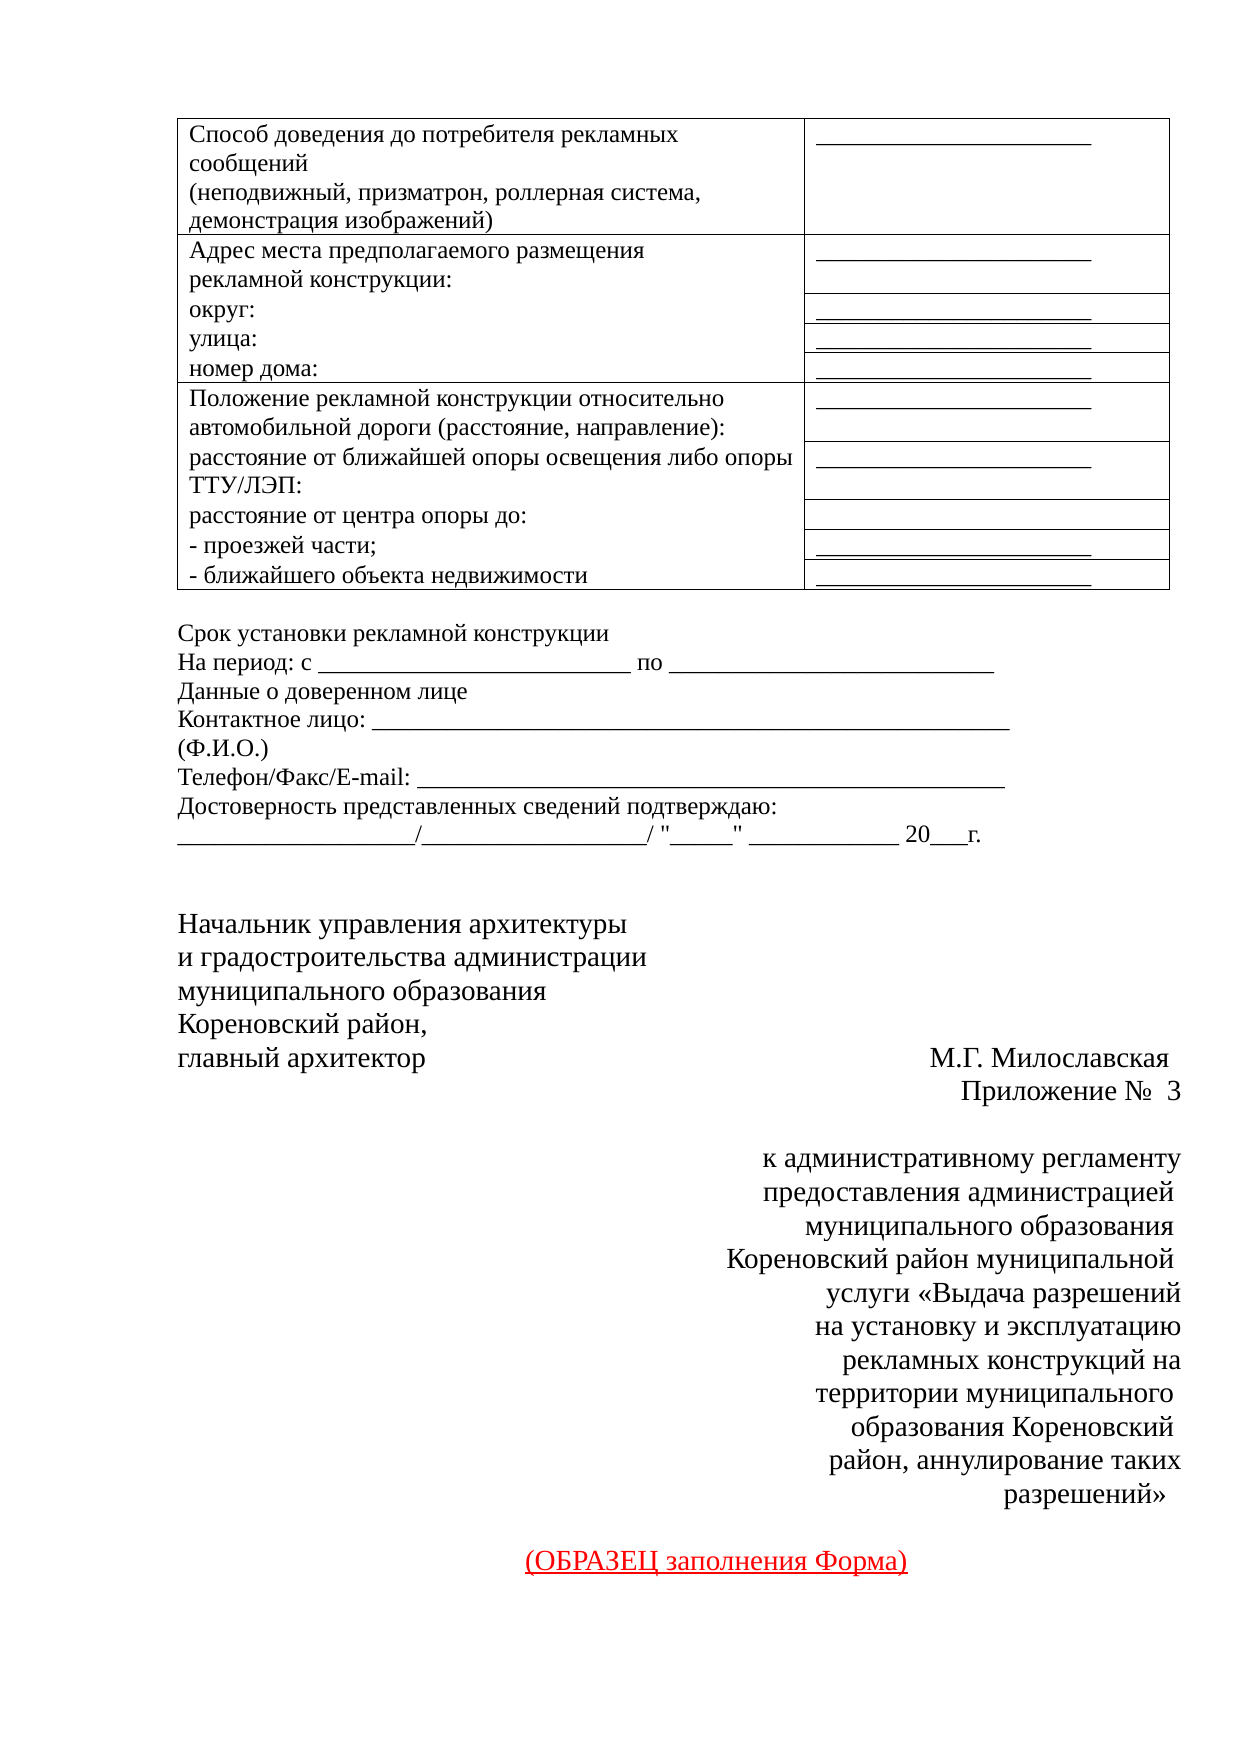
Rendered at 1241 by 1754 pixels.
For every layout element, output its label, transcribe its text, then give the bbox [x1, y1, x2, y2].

table_cell ______________________ [805, 530, 1169, 559]
table_cell ______________________ [805, 324, 1169, 352]
table_cell расстояние от центра опоры до: [178, 499, 804, 529]
text муниципального образования [177, 973, 1181, 1006]
table_cell расстояние от ближайшей опоры освещения либо опоры ТТУ/ЛЭП: [178, 441, 804, 499]
text на установку и эксплуатацию [177, 1308, 1181, 1342]
text Кореновский район муниципальной [177, 1241, 1181, 1275]
table_cell ______________________ [805, 560, 1169, 588]
text к административному регламенту [177, 1141, 1181, 1174]
text рекламных конструкций на [177, 1342, 1181, 1375]
table_cell - проезжей части; [178, 529, 804, 559]
table_cell Адрес места предполагаемого размещения рекламной конструкции: [178, 235, 804, 293]
text и градостроительства администрации [177, 939, 1181, 973]
text Начальник управления архитектуры [177, 906, 1181, 939]
text На период: с _________________________ по __________________________ [177, 647, 1181, 676]
table_cell номер дома: [178, 352, 804, 382]
text (Ф.И.О.) [177, 733, 1181, 762]
text услуги «Выдача разрешений [177, 1275, 1181, 1308]
text район, аннулирование таких [177, 1442, 1181, 1476]
table_cell Способ доведения до потребителя рекламных сообщений (неподвижный, призматрон, роллерная система, демонстрация изображений) [178, 119, 804, 234]
table_cell - ближайшего объекта недвижимости [178, 559, 804, 588]
text Контактное лицо: ___________________________________________________ [177, 704, 1181, 733]
text предоставления администрацией [177, 1174, 1181, 1208]
table_cell [805, 500, 1169, 529]
table_cell ______________________ [805, 353, 1169, 382]
text (ОБРАЗЕЦ заполнения Форма) [177, 1543, 1181, 1577]
text разрешений» [177, 1476, 1181, 1509]
table_cell ______________________ [805, 383, 1169, 441]
text Данные о доверенном лице [177, 676, 1181, 704]
text Телефон/Факс/E-mail: _______________________________________________ [177, 762, 1181, 791]
text образования Кореновский [177, 1409, 1181, 1442]
text главный архитектор М.Г. Милославская [177, 1040, 1181, 1073]
text Срок установки рекламной конструкции [177, 618, 1181, 647]
text ___________________/__________________/ "_____" ____________ 20___г. [177, 819, 1181, 848]
text муниципального образования [177, 1208, 1181, 1241]
table_cell ______________________ [805, 442, 1169, 499]
table_cell ______________________ [805, 294, 1169, 322]
table_cell ______________________ [805, 235, 1169, 293]
table_cell ______________________ [805, 119, 1169, 234]
table_cell округ: [178, 293, 804, 322]
text территории муниципального [177, 1375, 1181, 1409]
table_cell Положение рекламной конструкции относительно автомобильной дороги (расстояние, направление): [178, 383, 804, 441]
text Приложение № 3 [177, 1073, 1181, 1107]
text Достоверность представленных сведений подтверждаю: [177, 791, 1181, 819]
table_cell улица: [178, 323, 804, 352]
text Кореновский район, [177, 1006, 1181, 1040]
